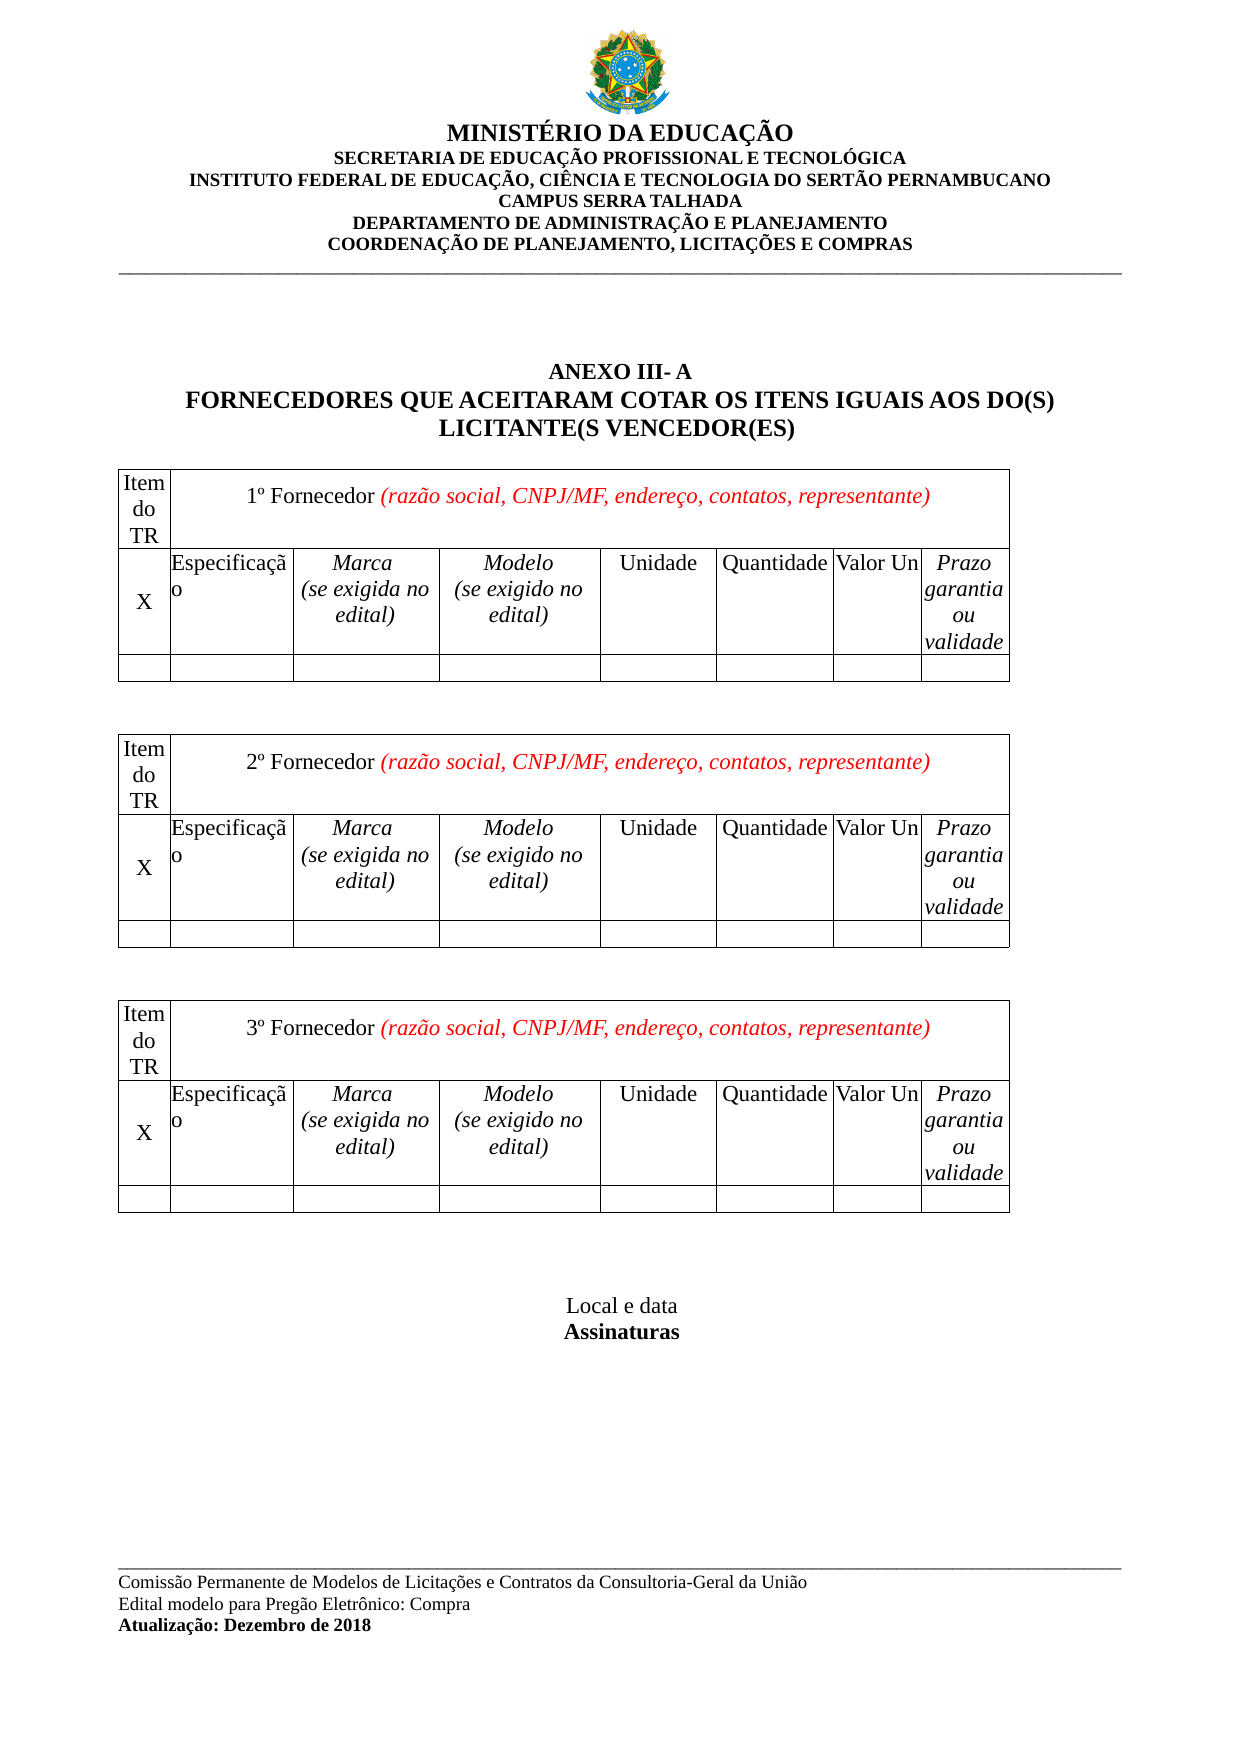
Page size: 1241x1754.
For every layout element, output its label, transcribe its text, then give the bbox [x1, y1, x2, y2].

text Local e data [118, 1292, 1125, 1318]
table_cell Prazo garantia ou validade [922, 815, 1009, 920]
table_cell Valor Un [834, 815, 921, 920]
table_cell [601, 921, 716, 947]
table_cell [294, 655, 439, 681]
table_cell Valor Un [834, 1081, 921, 1185]
table_cell [922, 1186, 1009, 1212]
table_cell Unidade [601, 815, 716, 920]
table_cell [601, 1186, 716, 1212]
table_cell [294, 921, 439, 947]
table_cell Quantidade [717, 815, 833, 920]
text Assinaturas [118, 1318, 1125, 1344]
table_cell [171, 655, 293, 681]
table_cell [601, 655, 716, 681]
table_cell [119, 921, 170, 947]
picture [582, 27, 673, 117]
table_cell Unidade [601, 549, 716, 654]
table_cell [717, 655, 833, 681]
table_cell Quantidade [717, 1081, 833, 1185]
table_header 2º Fornecedor (razão social, CNPJ/MF, endereço, contatos, representante) [171, 735, 1009, 814]
table_cell X [119, 1081, 170, 1185]
table_cell [834, 1186, 921, 1212]
table_cell [294, 1186, 439, 1212]
table_cell [171, 921, 293, 947]
table_header Item do TR [119, 1001, 170, 1079]
table_cell [440, 655, 600, 681]
table_cell [440, 921, 600, 947]
table_cell Especificação [171, 549, 293, 654]
table_cell [922, 921, 1009, 947]
table_cell Unidade [601, 1081, 716, 1185]
table_cell Modelo (se exigido no edital) [440, 549, 600, 654]
table_cell [119, 655, 170, 681]
table_cell [922, 655, 1009, 681]
table_cell [717, 1186, 833, 1212]
table_cell Prazo garantia ou validade [922, 549, 1009, 654]
table_cell Especificação [171, 815, 293, 920]
table_cell X [119, 549, 170, 654]
table_cell Marca (se exigida no edital) [294, 815, 439, 920]
table_cell [834, 921, 921, 947]
table_cell Quantidade [717, 549, 833, 654]
table_cell Modelo (se exigido no edital) [440, 815, 600, 920]
text ANEXO III- A [118, 358, 1122, 385]
table_header Item do TR [119, 470, 170, 548]
table_cell Marca (se exigida no edital) [294, 1081, 439, 1185]
table_cell X [119, 815, 170, 920]
table_cell Prazo garantia ou validade [922, 1081, 1009, 1185]
table_cell [119, 1186, 170, 1212]
table_cell [834, 655, 921, 681]
table_header 1º Fornecedor (razão social, CNPJ/MF, endereço, contatos, representante) [171, 470, 1009, 548]
table_cell [440, 1186, 600, 1212]
table_cell [717, 921, 833, 947]
table_header Item do TR [119, 735, 170, 814]
table_cell Especificação [171, 1081, 293, 1185]
table_cell [171, 1186, 293, 1212]
text FORNECEDORES QUE ACEITARAM COTAR OS ITENS IGUAIS AOS DO(S) LICITANTE(S VENCEDOR(ES) [118, 385, 1122, 442]
table_cell Marca (se exigida no edital) [294, 549, 439, 654]
table_header 3º Fornecedor (razão social, CNPJ/MF, endereço, contatos, representante) [171, 1001, 1009, 1079]
table_cell Valor Un [834, 549, 921, 654]
table_cell Modelo (se exigido no edital) [440, 1081, 600, 1185]
